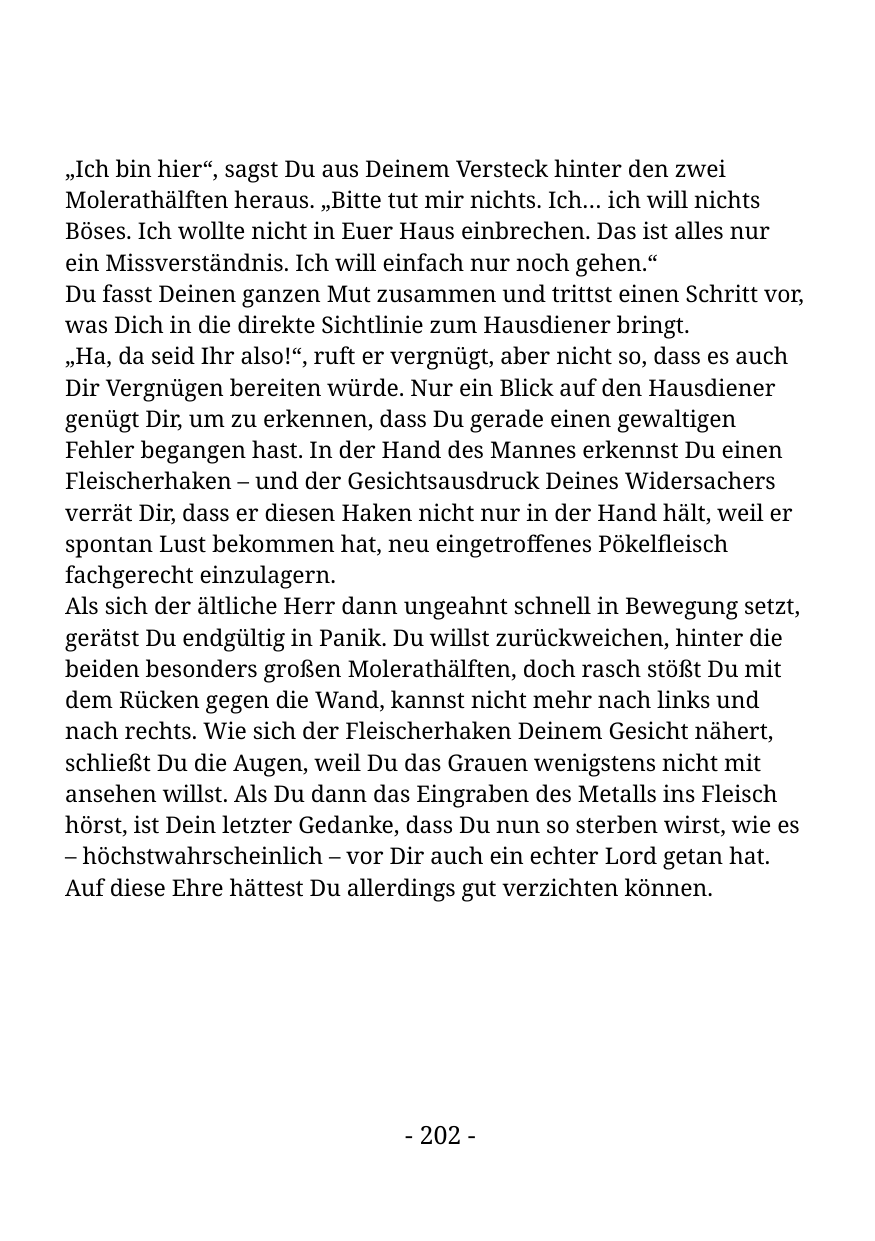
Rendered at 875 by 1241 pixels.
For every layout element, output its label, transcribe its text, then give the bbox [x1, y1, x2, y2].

text Du fasst Deinen ganzen Mut zusammen und trittst einen Schritt vor, was Dich in die direkte Sichtlinie zum Hausdiener bringt. [65, 278, 809, 340]
text „Ich bin hier“, sagst Du aus Deinem Versteck hinter den zwei Molerathälften heraus. „Bitte tut mir nichts. Ich… ich will nichts Böses. Ich wollte nicht in Euer Haus einbrechen. Das ist alles nur ein Missverständnis. Ich will einfach nur noch gehen.“ [65, 153, 809, 278]
text Als sich der ältliche Herr dann ungeahnt schnell in Bewegung setzt, gerätst Du endgültig in Panik. Du willst zurückweichen, hinter die beiden besonders großen Molerathälften, doch rasch stößt Du mit dem Rücken gegen die Wand, kannst nicht mehr nach links und nach rechts. Wie sich der Fleischerhaken Deinem Gesicht nähert, schließt Du die Augen, weil Du das Grauen wenigstens nicht mit ansehen willst. Als Du dann das Eingraben des Metalls ins Fleisch hörst, ist Dein letzter Gedanke, dass Du nun so sterben wirst, wie es – höchstwahrscheinlich – vor Dir auch ein echter Lord getan hat. Auf diese Ehre hättest Du allerdings gut verzichten können. [65, 590, 809, 903]
text „Ha, da seid Ihr also!“, ruft er vergnügt, aber nicht so, dass es auch Dir Vergnügen bereiten würde. Nur ein Blick auf den Hausdiener genügt Dir, um zu erkennen, dass Du gerade einen gewaltigen Fehler begangen hast. In der Hand des Mannes erkennst Du einen Fleischerhaken – und der Gesichtsausdruck Deines Widersachers verrät Dir, dass er diesen Haken nicht nur in der Hand hält, weil er spontan Lust bekommen hat, neu eingetroffenes Pökelfleisch fachgerecht einzulagern. [65, 340, 809, 590]
